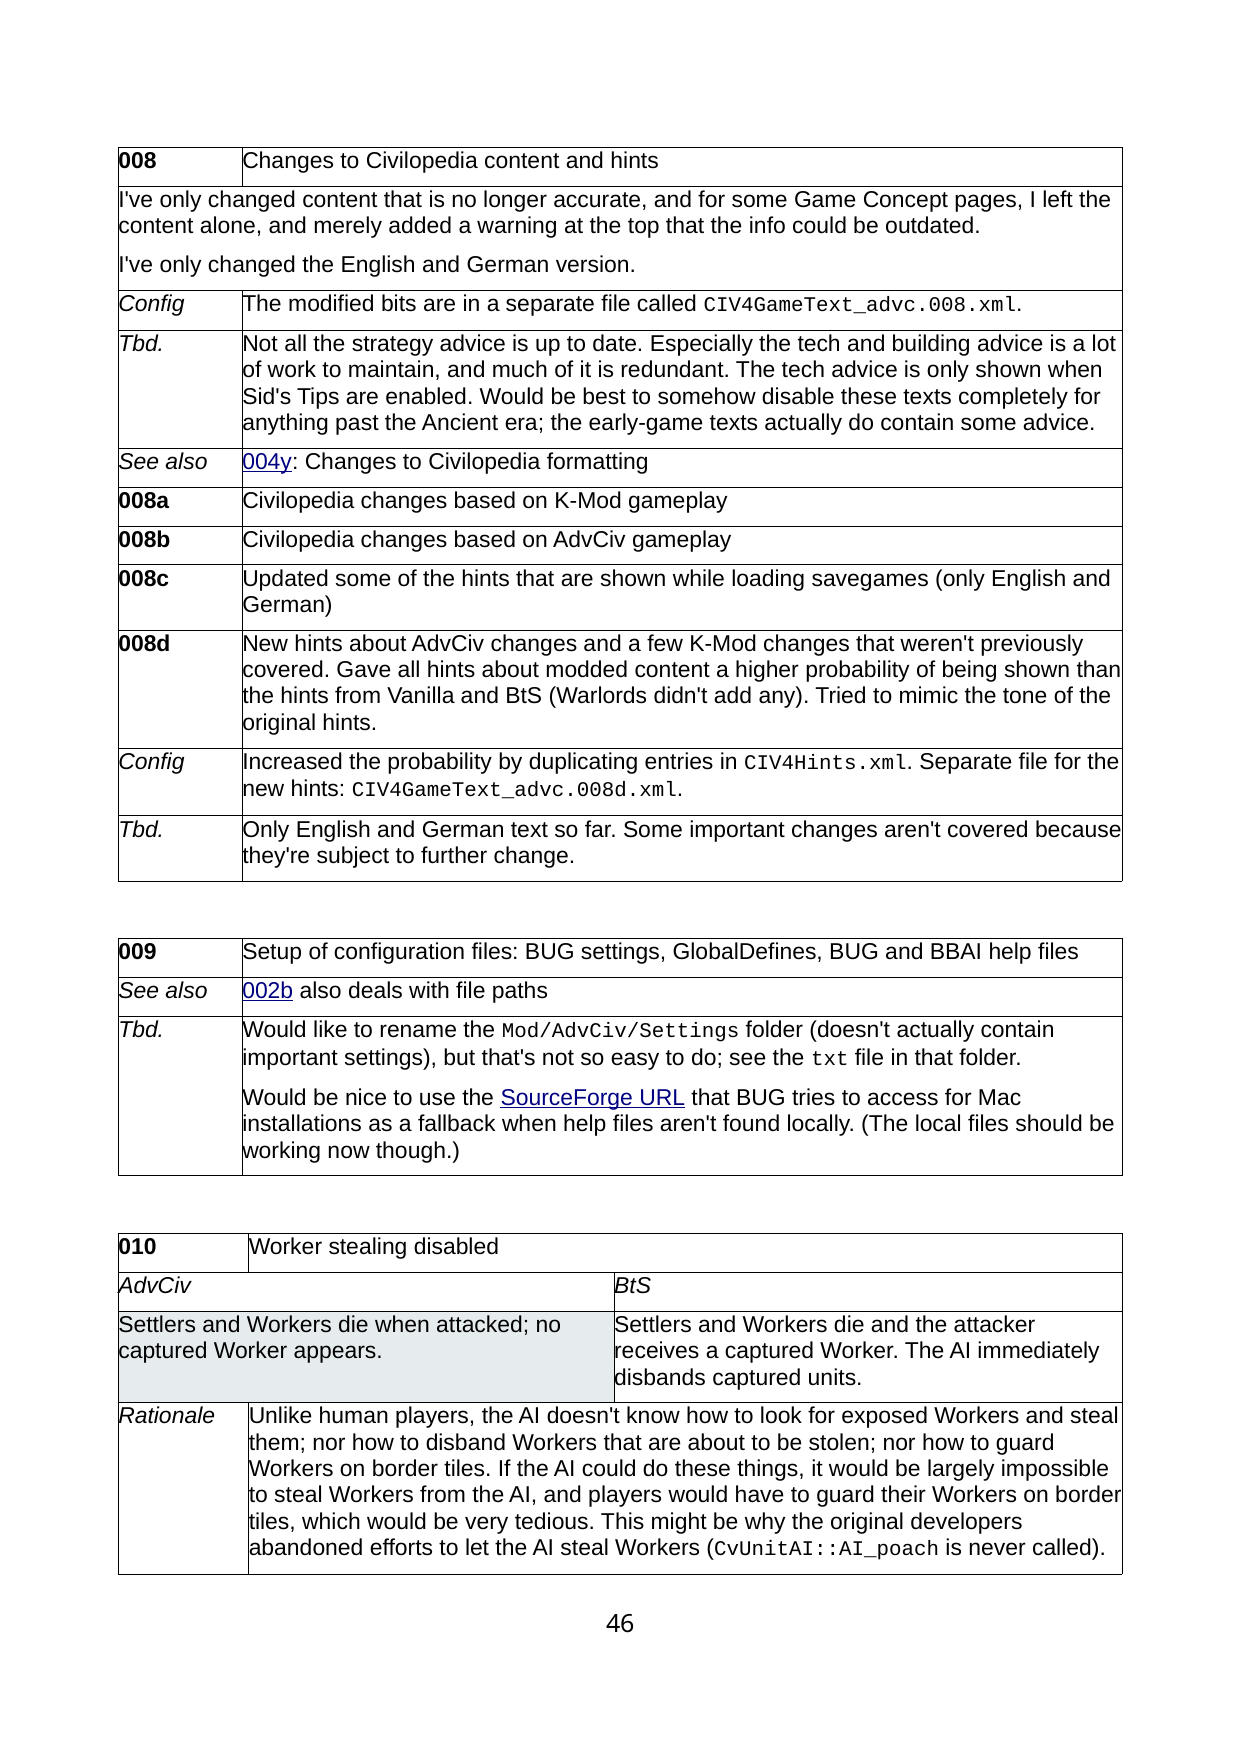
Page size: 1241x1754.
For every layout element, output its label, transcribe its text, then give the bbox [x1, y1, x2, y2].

table_cell Settlers and Workers die and the attacker receives a captured Worker. The AI immediately disbands captured units. [615, 1312, 1122, 1402]
table_cell Increased the probability by duplicating entries in CIV4Hints.xml. Separate file for the new hints: CIV4GameText_advc.008d.xml. [243, 749, 1122, 815]
table_cell 002b also deals with file paths [243, 978, 1122, 1016]
table_cell 008c [119, 565, 242, 629]
table_header Setup of configuration files: BUG settings, GlobalDefines, BUG and BBAI help files [243, 939, 1122, 977]
table_header Changes to Civilopedia content and hints [243, 148, 1122, 186]
table_cell Civilopedia changes based on AdvCiv gameplay [243, 527, 1122, 564]
table_cell 008b [119, 527, 242, 564]
table_cell Tbd. [119, 331, 242, 448]
table_cell Config [119, 749, 242, 815]
table_header Worker stealing disabled [249, 1234, 1122, 1272]
table_cell 008a [119, 488, 242, 526]
table_cell The modified bits are in a separate file called CIV4GameText_advc.008.xml. [243, 291, 1122, 330]
table_cell See also [119, 978, 242, 1016]
table_cell AdvCiv [119, 1273, 614, 1311]
table_cell Config [119, 291, 242, 330]
table_header 009 [119, 939, 242, 977]
table_cell New hints about AdvCiv changes and a few K-Mod changes that weren't previously covered. Gave all hints about modded content a higher probability of being shown than the hints from Vanilla and BtS (Warlords didn't add any). Tried to mimic the tone of the original hints. [243, 631, 1122, 747]
table_cell Rationale [119, 1403, 248, 1574]
table_cell 004y: Changes to Civilopedia formatting [243, 449, 1122, 487]
table_cell Civilopedia changes based on K-Mod gameplay [243, 488, 1122, 526]
table_cell Tbd. [119, 816, 242, 881]
table_cell Tbd. [119, 1017, 242, 1175]
table_header 010 [119, 1234, 248, 1272]
table_cell 008d [119, 631, 242, 747]
table_cell Unlike human players, the AI doesn't know how to look for exposed Workers and steal them; nor how to disband Workers that are about to be stolen; nor how to guard Workers on border tiles. If the AI could do these things, it would be largely impossible to steal Workers from the AI, and players would have to guard their Workers on border tiles, which would be very tedious. This might be why the original developers abandoned efforts to let the AI steal Workers (CvUnitAI::AI_poach is never called). [249, 1403, 1122, 1574]
table_cell Only English and German text so far. Some important changes aren't covered because they're subject to further change. [243, 816, 1122, 881]
table_cell Would like to rename the Mod/AdvCiv/Settings folder (doesn't actually contain important settings), but that's not so easy to do; see the txt file in that folder. Would be nice to use the SourceForge URL that BUG tries to access for Mac installations as a fallback when help files aren't found locally. (The local files should be working now though.) [243, 1017, 1122, 1175]
table_cell See also [119, 449, 242, 487]
table_header 008 [119, 148, 242, 186]
table_cell Settlers and Workers die when attacked; no captured Worker appears. [119, 1312, 614, 1402]
table_cell BtS [615, 1273, 1122, 1311]
table_cell Updated some of the hints that are shown while loading savegames (only English and German) [243, 565, 1122, 629]
table_cell I've only changed content that is no longer accurate, and for some Game Concept pages, I left the content alone, and merely added a warning at the top that the info could be outdated. I've only changed the English and German version. [119, 187, 1122, 290]
table_cell Not all the strategy advice is up to date. Especially the tech and building advice is a lot of work to maintain, and much of it is redundant. The tech advice is only shown when Sid's Tips are enabled. Would be best to somehow disable these texts completely for anything past the Ancient era; the early-game texts actually do contain some advice. [243, 331, 1122, 448]
